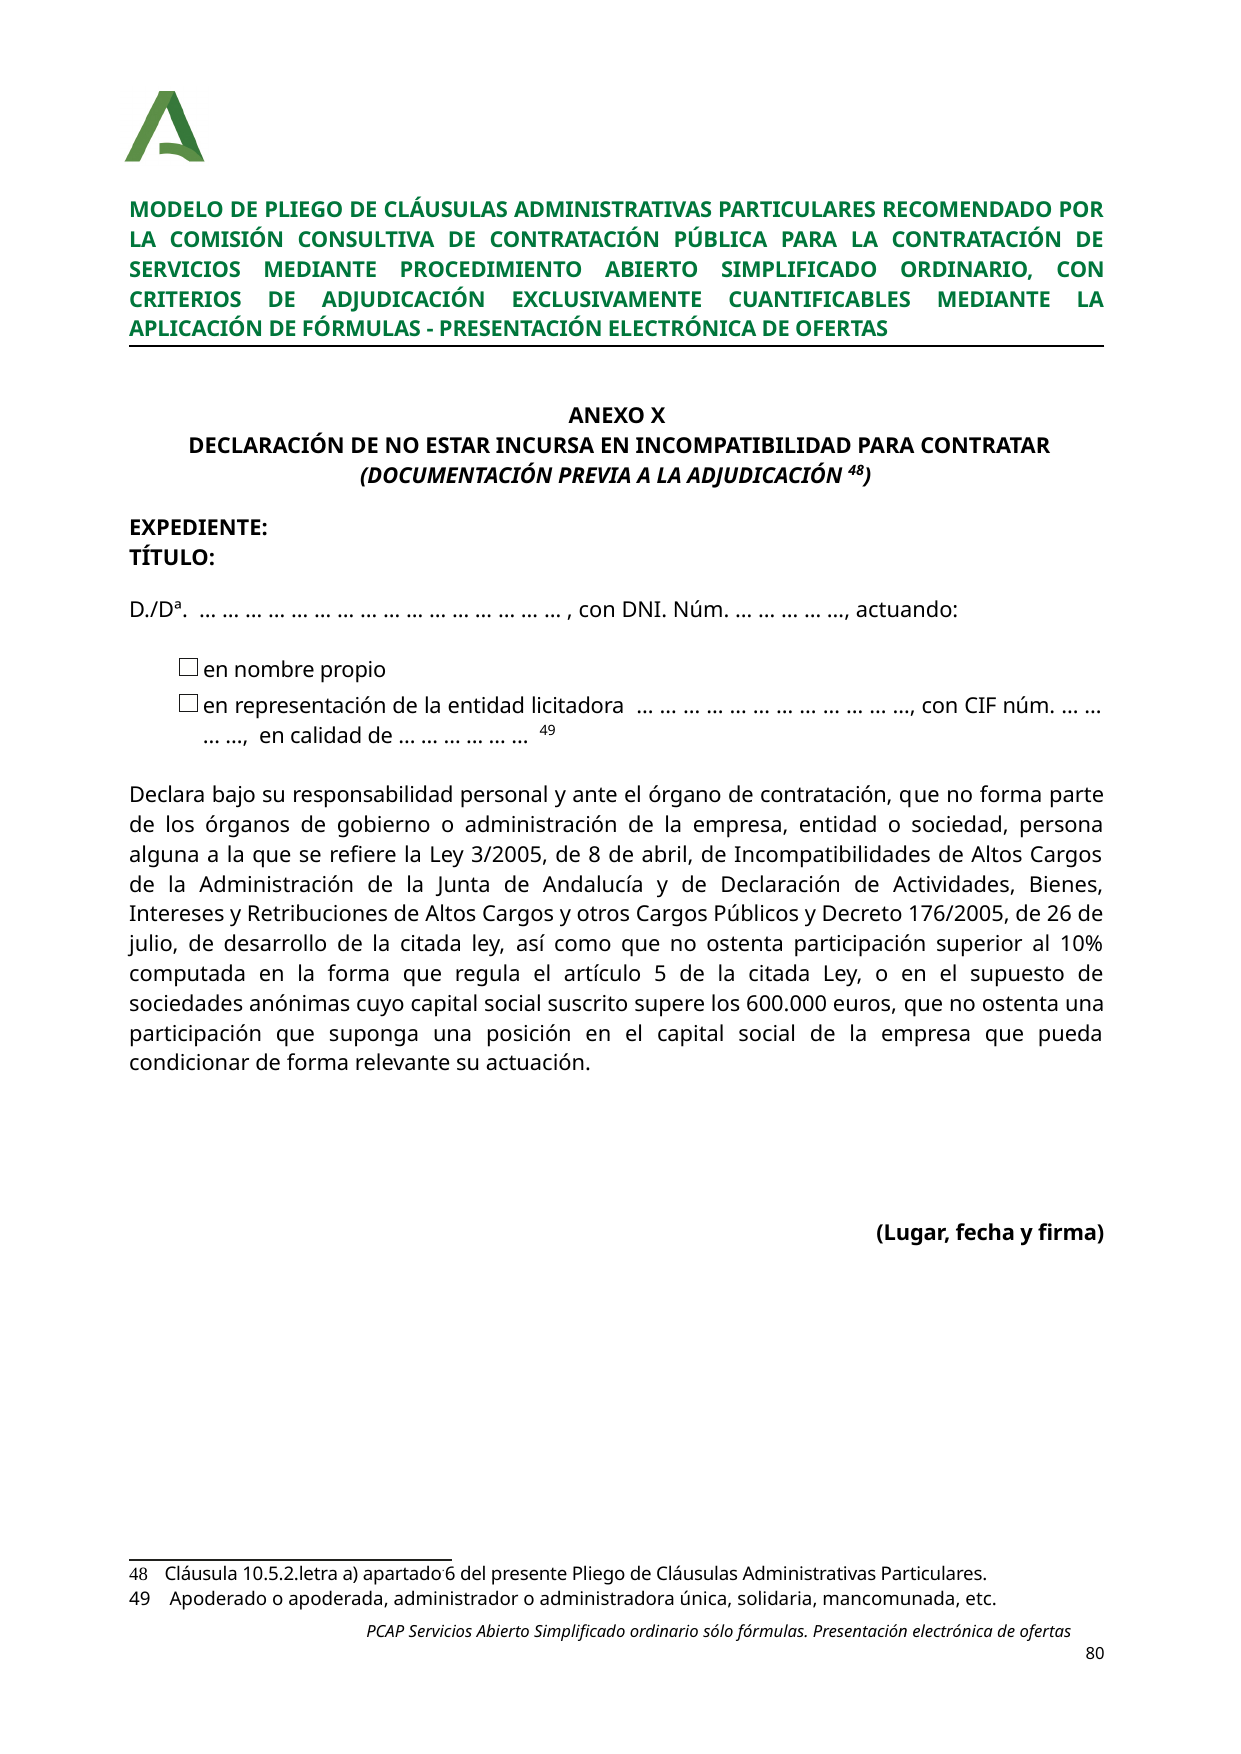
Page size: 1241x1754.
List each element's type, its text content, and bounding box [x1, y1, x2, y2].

text en representación de la entidad licitadora … … … … … … … … … … … …, con CIF núm. … … … …, en calidad de … … … … … … [203, 690, 1104, 749]
picture [120, 86, 209, 166]
text (Lugar, fecha y firma) [129, 1217, 1104, 1246]
text (DOCUMENTACIÓN PREVIA A LA ADJUDICACIÓN ) [129, 460, 1104, 489]
text Declara bajo su responsabilidad personal y ante el órgano de contratación, que no forma parte de los órganos de gobierno o administración de la empresa, entidad o sociedad, persona alguna a la que se refiere la Ley 3/2005, de 8 de abril, de Incompatibilidades de Altos Cargos de la Administración de la Junta de Andalucía y de Declaración de Actividades, Bienes, Intereses y Retribuciones de Altos Cargos y otros Cargos Públicos y Decreto 176/2005, de 26 de julio, de desarrollo de la citada ley, así como que no ostenta participación superior al 10% computada en la forma que regula el artículo 5 de la citada Ley, o en el supuesto de sociedades anónimas cuyo capital social suscrito supere los 600.000 euros, que no ostenta una participación que suponga una posición en el capital social de la empresa que pueda condicionar de forma relevante su actuación. [129, 779, 1104, 1077]
text EXPEDIENTE: [129, 512, 1104, 542]
text ANEXO X [129, 400, 1104, 430]
text D./Dª. … … … … … … … … … … … … … … … … , con DNI. Núm. … … … … …, actuando: [129, 594, 1104, 624]
text Apoderado o apoderada, administrador o administradora única, solidaria, mancomunada, etc. [129, 1585, 1104, 1611]
text DECLARACIÓN DE NO ESTAR INCURSA EN INCOMPATIBILIDAD PARA CONTRATAR [129, 430, 1104, 460]
text en nombre propio [203, 654, 1104, 684]
text MODELO DE PLIEGO DE CLÁUSULAS ADMINISTRATIVAS PARTICULARES RECOMENDADO POR LA COMISIÓN CONSULTIVA DE CONTRATACIÓN PÚBLICA PARA LA CONTRATACIÓN DE SERVICIOS MEDIANTE PROCEDIMIENTO ABIERTO SIMPLIFICADO ORDINARIO, CON CRITERIOS DE ADJUDICACIÓN EXCLUSIVAMENTE CUANTIFICABLES MEDIANTE LA APLICACIÓN DE FÓRMULAS - PRESENTACIÓN ELECTRÓNICA DE OFERTAS [129, 194, 1104, 345]
text Cláusula 10.5.2.letra a) apartado.6 del presente Pliego de Cláusulas Administrativas Particulares. [129, 1560, 1104, 1585]
text TÍTULO: [129, 542, 1104, 572]
